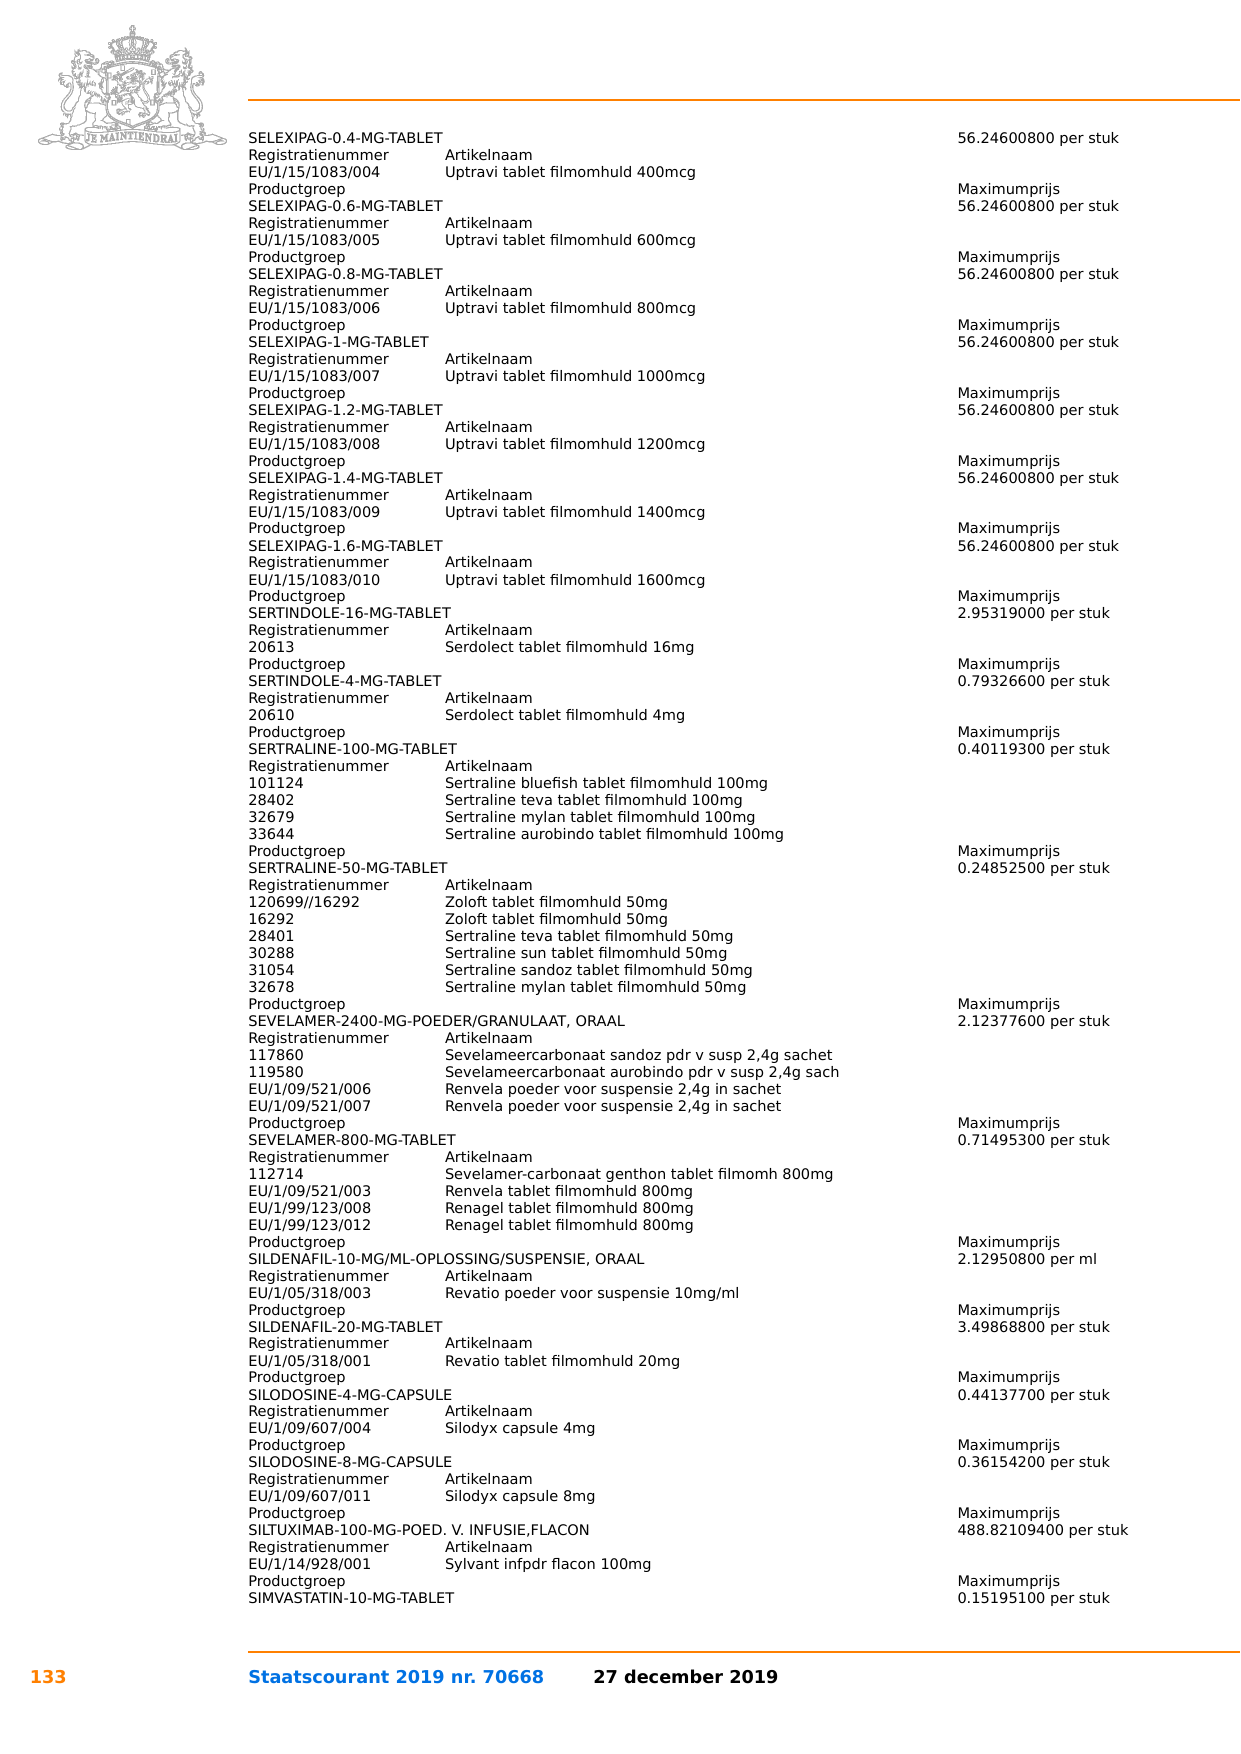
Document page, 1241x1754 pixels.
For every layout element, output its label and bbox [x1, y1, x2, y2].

picture [38, 25, 227, 150]
